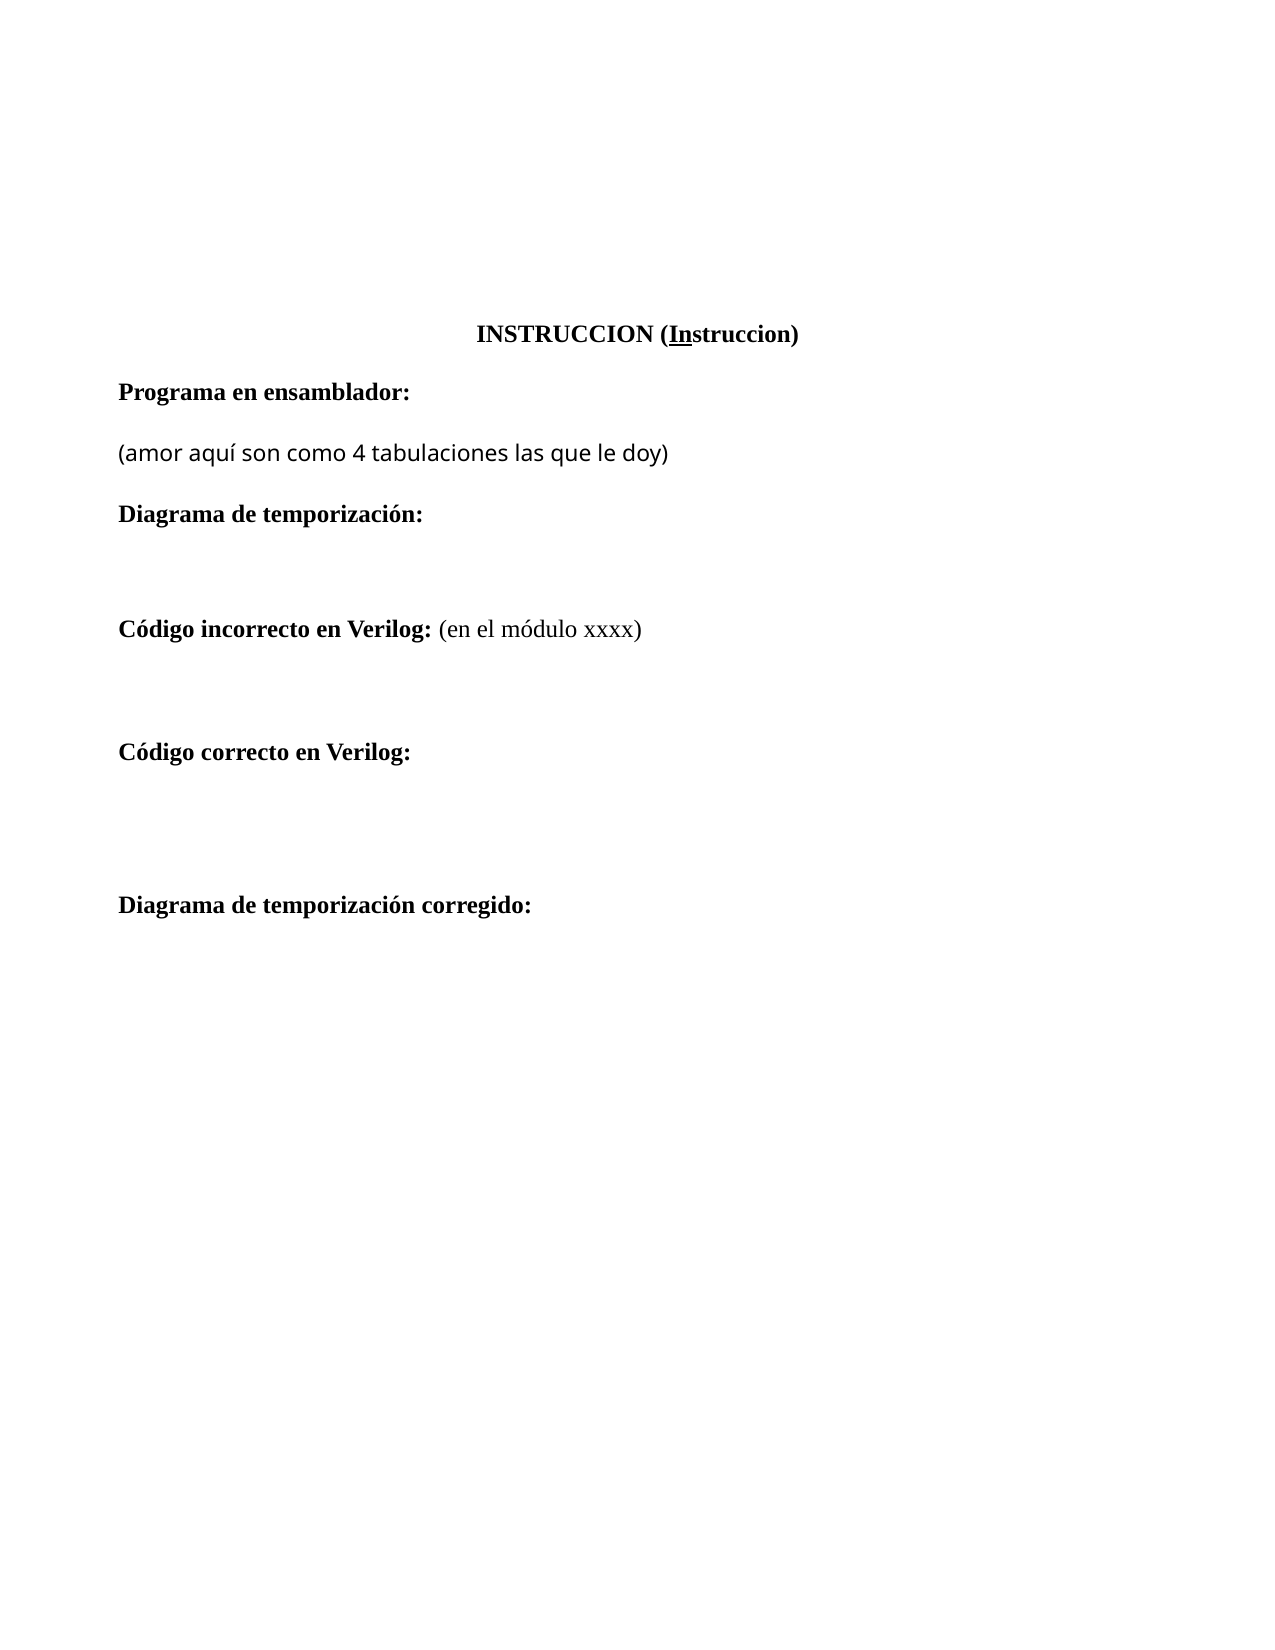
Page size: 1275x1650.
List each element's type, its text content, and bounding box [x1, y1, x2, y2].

text Diagrama de temporización: [118, 499, 1157, 528]
text INSTRUCCION (Instruccion) [118, 319, 1157, 348]
text Diagrama de temporización corregido: [118, 891, 1157, 919]
text Programa en ensamblador: [118, 377, 1157, 406]
text Código incorrecto en Verilog: (en el módulo xxxx) [118, 614, 1157, 643]
text (amor aquí son como 4 tabulaciones las que le doy) [118, 437, 1157, 468]
text Código correcto en Verilog: [118, 737, 1157, 766]
